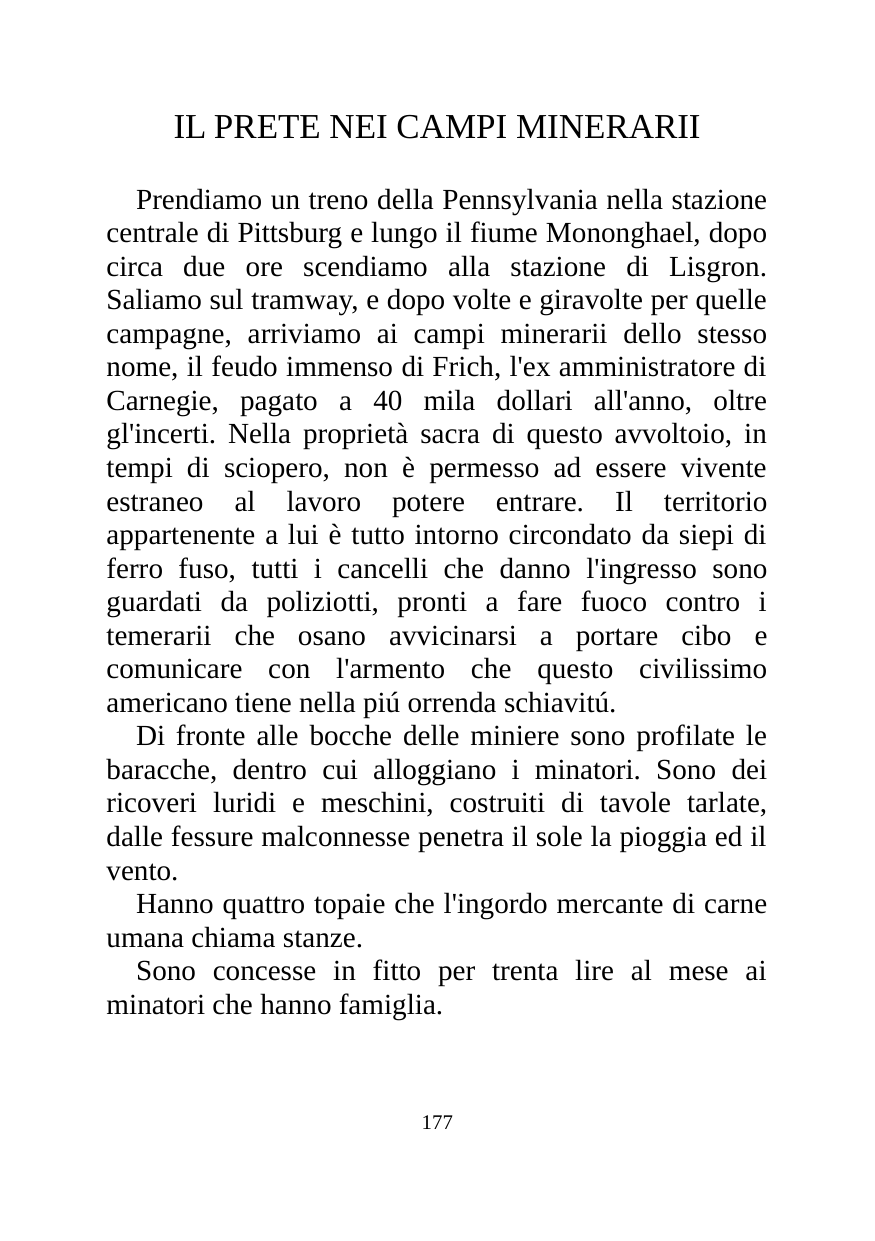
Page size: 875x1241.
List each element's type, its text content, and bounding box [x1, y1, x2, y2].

text Prendiamo un treno della Pennsylvania nella stazione centrale di Pittsburg e lungo il fiume Mononghael, dopo circa due ore scendiamo alla stazione di Lisgron. Saliamo sul tramway, e dopo volte e giravolte per quelle campagne, arriviamo ai campi minerarii dello stesso nome, il feudo immenso di Frich, l'ex amministratore di Carnegie, pagato a 40 mila dollari all'anno, oltre gl'incerti. Nella proprietà sacra di questo avvoltoio, in tempi di sciopero, non è permesso ad essere vivente estraneo al lavoro potere entrare. Il territorio appartenente a lui è tutto intorno circondato da siepi di ferro fuso, tutti i cancelli che danno l'ingresso sono guardati da poliziotti, pronti a fare fuoco contro i temerarii che osano avvicinarsi a portare cibo e comunicare con l'armento che questo civilissimo americano tiene nella piú orrenda schiavitú. [106, 182, 768, 718]
text Sono concesse in fitto per trenta lire al mese ai minatori che hanno famiglia. [106, 953, 768, 1020]
text Di fronte alle bocche delle miniere sono profilate le baracche, dentro cui alloggiano i minatori. Sono dei ricoveri luridi e meschini, costruiti di tavole tarlate, dalle fessure malconnesse penetra il sole la pioggia ed il vento. [106, 718, 768, 886]
text Hanno quattro topaie che l'ingordo mercante di carne umana chiama stanze. [106, 886, 768, 953]
subtitle IL PRETE NEI CAMPI MINERARII [106, 106, 768, 146]
